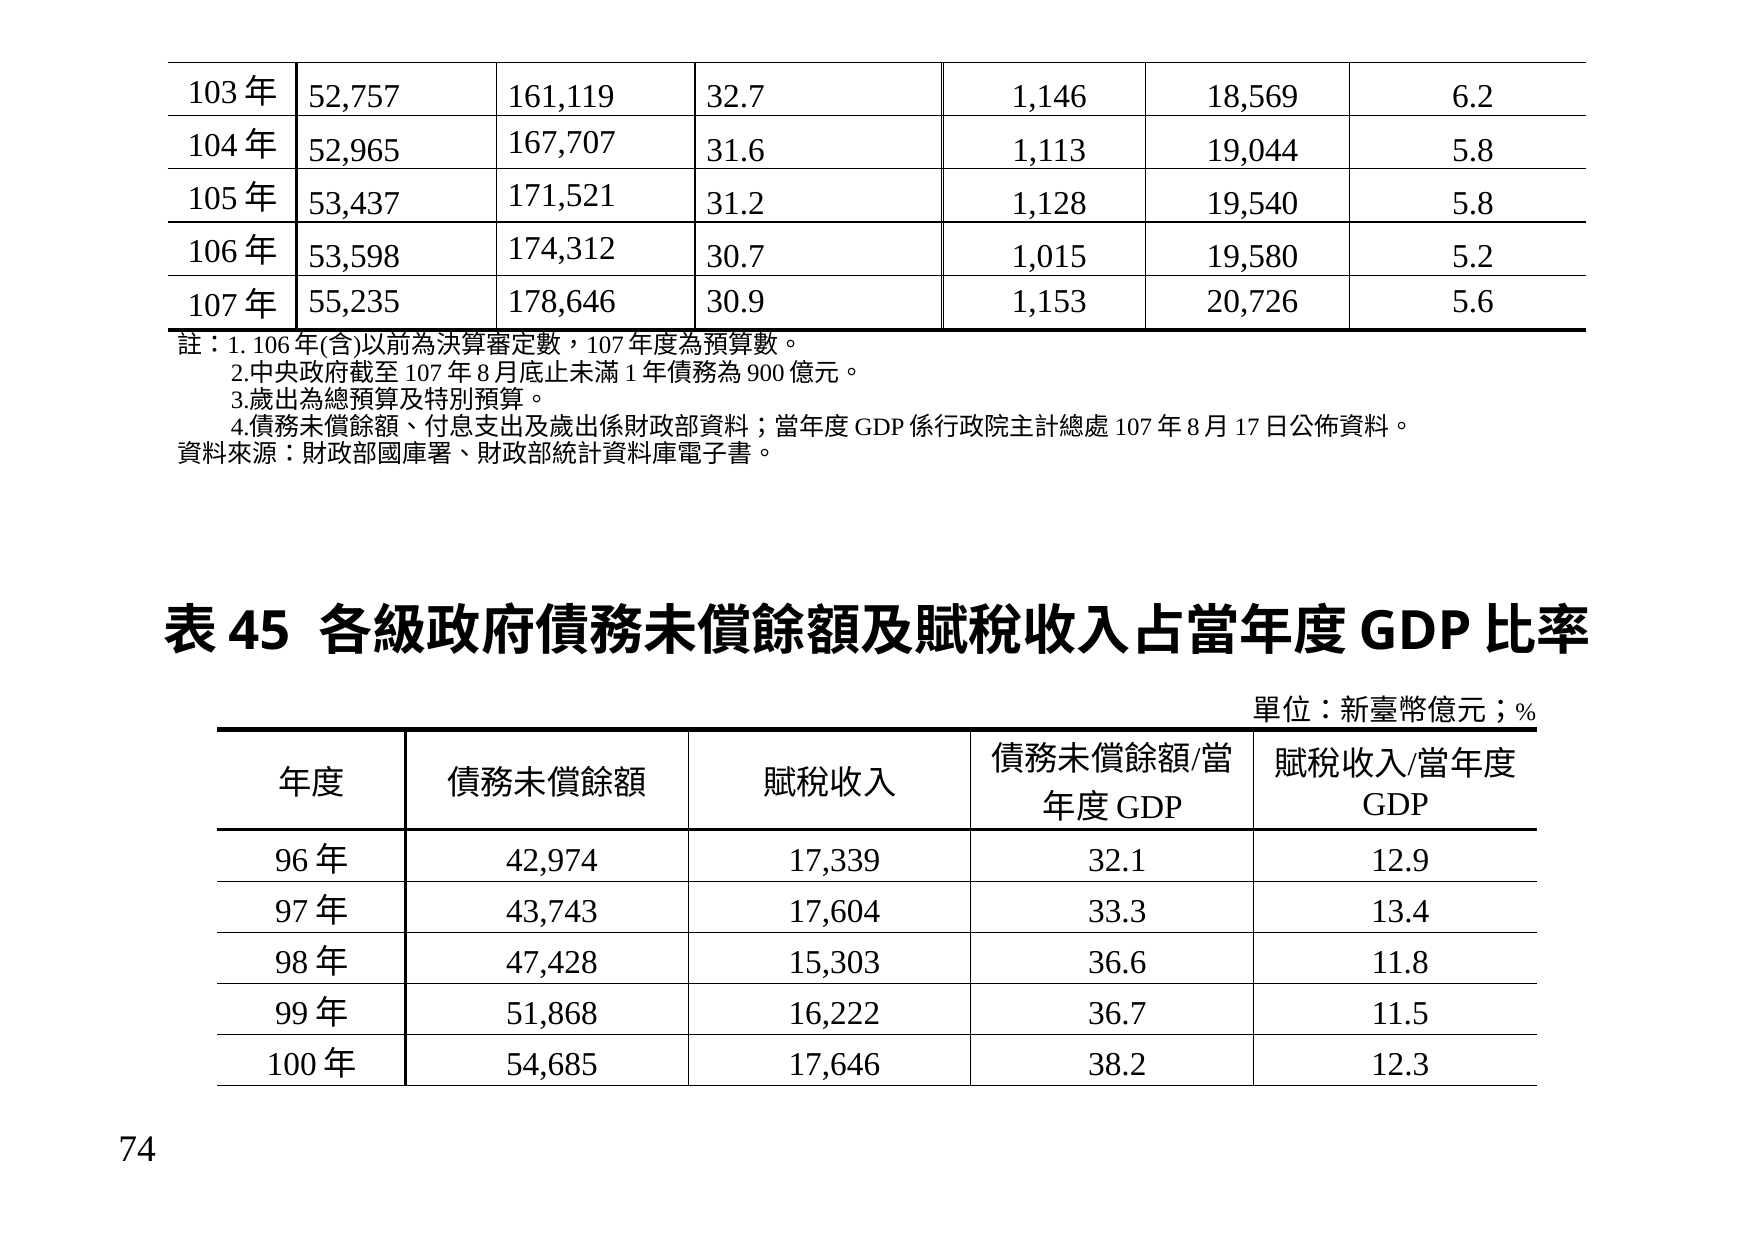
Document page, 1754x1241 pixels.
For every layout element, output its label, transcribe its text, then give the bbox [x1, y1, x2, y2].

table_cell 52,965 [298, 116, 496, 168]
table_cell 33.3 [971, 882, 1253, 932]
table_header 債務未償餘額 [407, 732, 688, 828]
table_cell 1,153 [944, 276, 1145, 328]
table_cell 47,428 [407, 933, 688, 983]
table_cell 18,569 [1146, 63, 1349, 115]
table_cell 6.2 [1350, 63, 1586, 115]
table_cell 174,312 [497, 223, 694, 274]
table_cell 11.8 [1254, 933, 1537, 983]
table_cell 103年 [168, 63, 295, 115]
table_cell 17,646 [689, 1035, 970, 1085]
table_cell 1,113 [944, 116, 1145, 168]
table_cell 5.8 [1350, 116, 1586, 168]
table_header 年度 [217, 732, 404, 828]
table_cell 19,540 [1146, 169, 1349, 221]
table_cell 97年 [217, 882, 404, 932]
table_header 賦稅收入 [689, 732, 970, 828]
table_cell 19,580 [1146, 223, 1349, 274]
table_cell 20,726 [1146, 276, 1349, 328]
table_cell 167,707 [497, 116, 694, 168]
table_cell 32.7 [696, 63, 941, 115]
table_cell 55,235 [298, 276, 496, 328]
table_cell 32.1 [971, 831, 1253, 881]
table_cell 5.6 [1350, 276, 1586, 328]
table_cell 43,743 [407, 882, 688, 932]
table_header 債務未償餘額/當年度GDP [971, 732, 1253, 828]
table_cell 53,437 [298, 169, 496, 221]
table_cell 104年 [168, 116, 295, 168]
table_cell 12.9 [1254, 831, 1537, 881]
table_header 賦稅收入/當年度GDP [1254, 732, 1537, 828]
table_cell 17,604 [689, 882, 970, 932]
text 2.中央政府截至107年8月底止未滿1年債務為900億元。 [118, 359, 1609, 386]
subtitle 表45 各級政府債務未償餘額及賦稅收入占當年度GDP比率 [118, 570, 1636, 682]
table_cell 178,646 [497, 276, 694, 328]
table_cell 13.4 [1254, 882, 1537, 932]
table_cell 12.3 [1254, 1035, 1537, 1085]
table_cell 1,015 [944, 223, 1145, 274]
table_cell 96年 [217, 831, 404, 881]
text 單位：新臺幣億元；% [133, 693, 1536, 727]
table_cell 5.8 [1350, 169, 1586, 221]
table_cell 171,521 [497, 169, 694, 221]
table_cell 36.7 [971, 984, 1253, 1034]
table_cell 31.6 [696, 116, 941, 168]
table_cell 42,974 [407, 831, 688, 881]
table_cell 107年 [168, 276, 295, 328]
table_cell 30.9 [696, 276, 941, 328]
table_cell 5.2 [1350, 223, 1586, 274]
table_cell 30.7 [696, 223, 941, 274]
table_cell 36.6 [971, 933, 1253, 983]
table_cell 53,598 [298, 223, 496, 274]
table_cell 11.5 [1254, 984, 1537, 1034]
table_cell 15,303 [689, 933, 970, 983]
table_cell 52,757 [298, 63, 496, 115]
table_cell 105年 [168, 169, 295, 221]
table_cell 54,685 [407, 1035, 688, 1085]
table_cell 16,222 [689, 984, 970, 1034]
text 4.債務未償餘額、付息支出及歲出係財政部資料；當年度GDP係行政院主計總處107年8月17日公佈資料。 [118, 413, 1609, 441]
table_cell 99年 [217, 984, 404, 1034]
text 3.歲出為總預算及特別預算。 [118, 386, 1609, 413]
table_cell 100年 [217, 1035, 404, 1085]
table_cell 51,868 [407, 984, 688, 1034]
text 註：1. 106年(含)以前為決算審定數，107年度為預算數。 [177, 332, 1595, 359]
table_cell 17,339 [689, 831, 970, 881]
text 資料來源：財政部國庫署、財政部統計資料庫電子書。 [177, 441, 1595, 468]
table_cell 1,128 [944, 169, 1145, 221]
table_cell 106年 [168, 223, 295, 274]
table_cell 38.2 [971, 1035, 1253, 1085]
table_cell 19,044 [1146, 116, 1349, 168]
table_cell 1,146 [944, 63, 1145, 115]
table_cell 161,119 [497, 63, 694, 115]
table_cell 98年 [217, 933, 404, 983]
table_cell 31.2 [696, 169, 941, 221]
